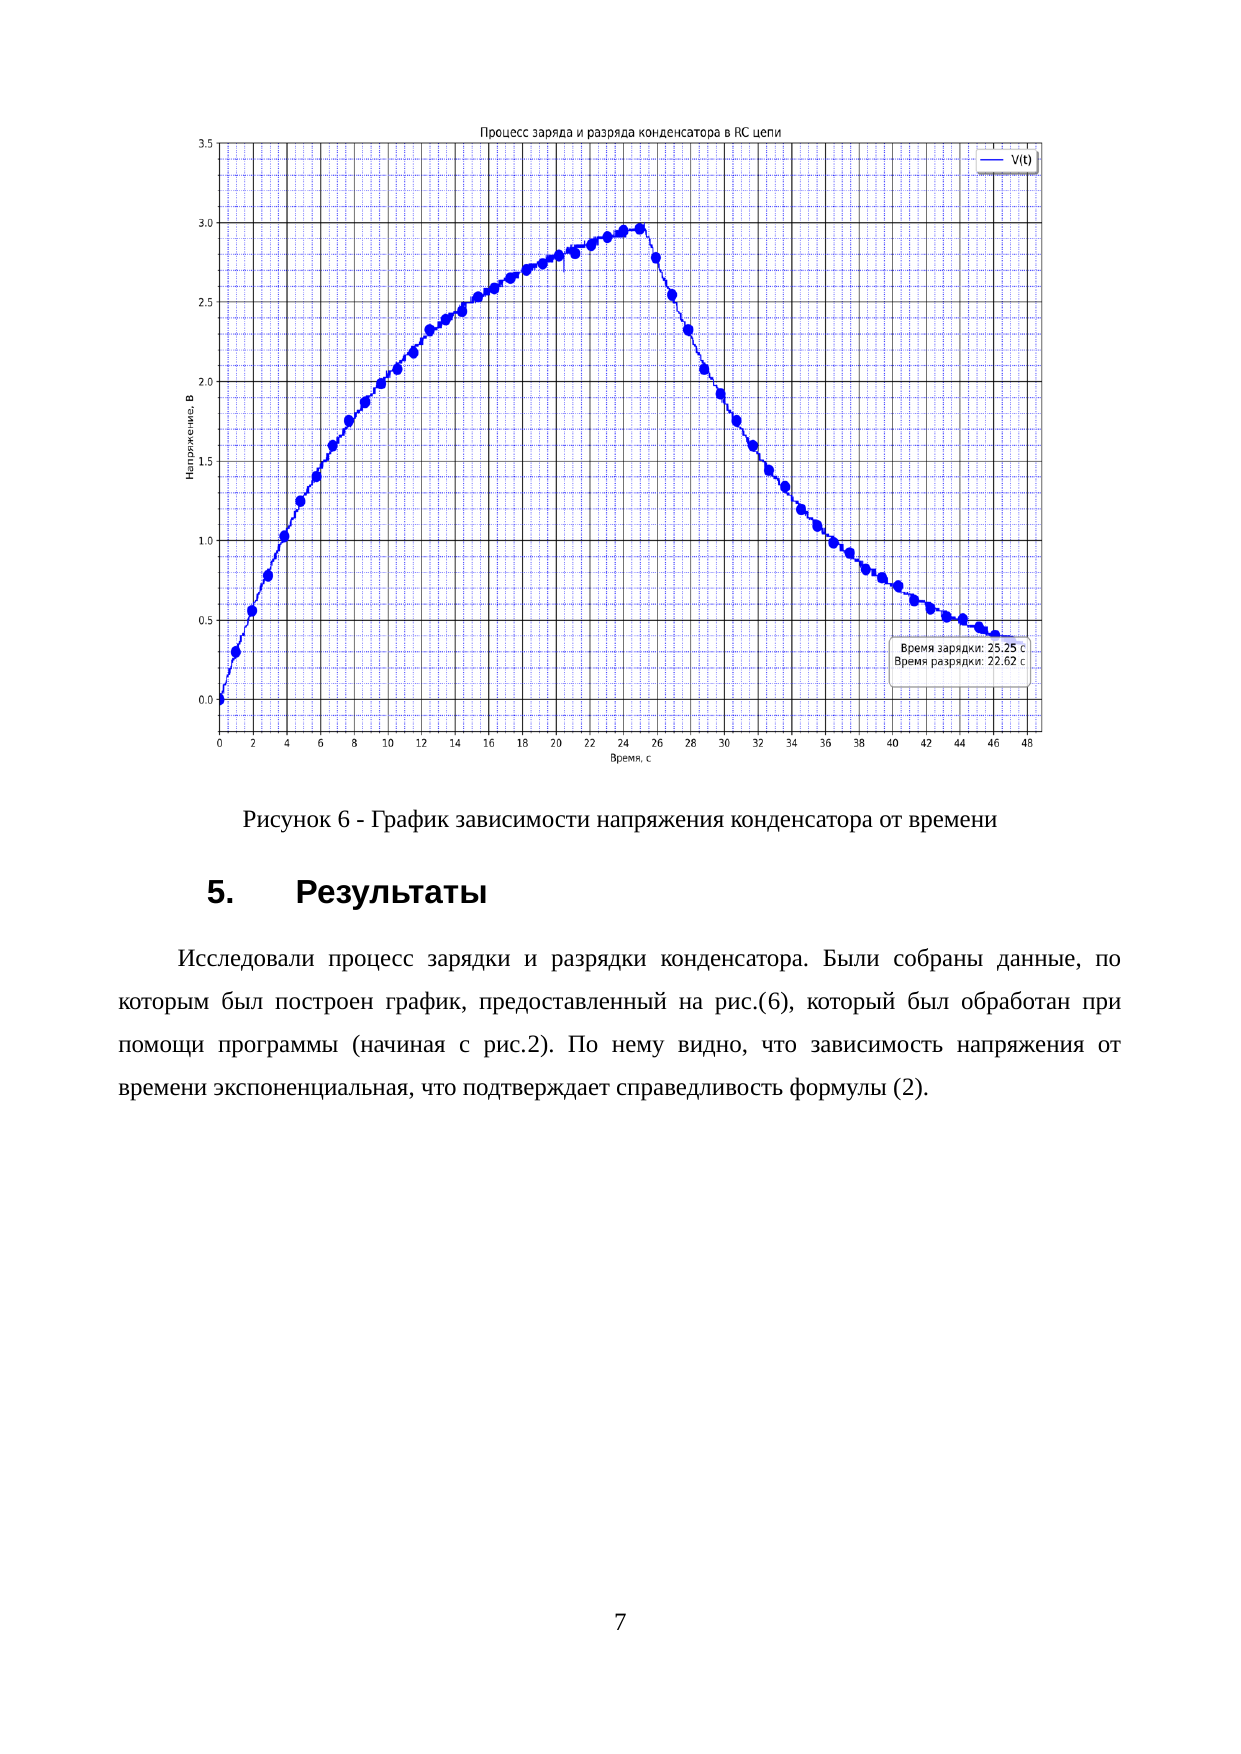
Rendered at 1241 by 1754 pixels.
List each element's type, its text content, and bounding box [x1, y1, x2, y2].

text Рисунок 6 - График зависимости напряжения конденсатора от времени [118, 804, 1122, 833]
picture [165, 118, 1075, 771]
text Исследовали процесс зарядки и разрядки конденсатора. Были собраны данные, по которым был построен график, предоставленный на рис.(6), который был обработан при помощи программы (начиная с рис.2). По нему видно, что зависимость напряжения от времени экспоненциальная, что подтверждает справедливость формулы (2). [118, 943, 1122, 1101]
subtitle Результаты [148, 872, 1093, 911]
